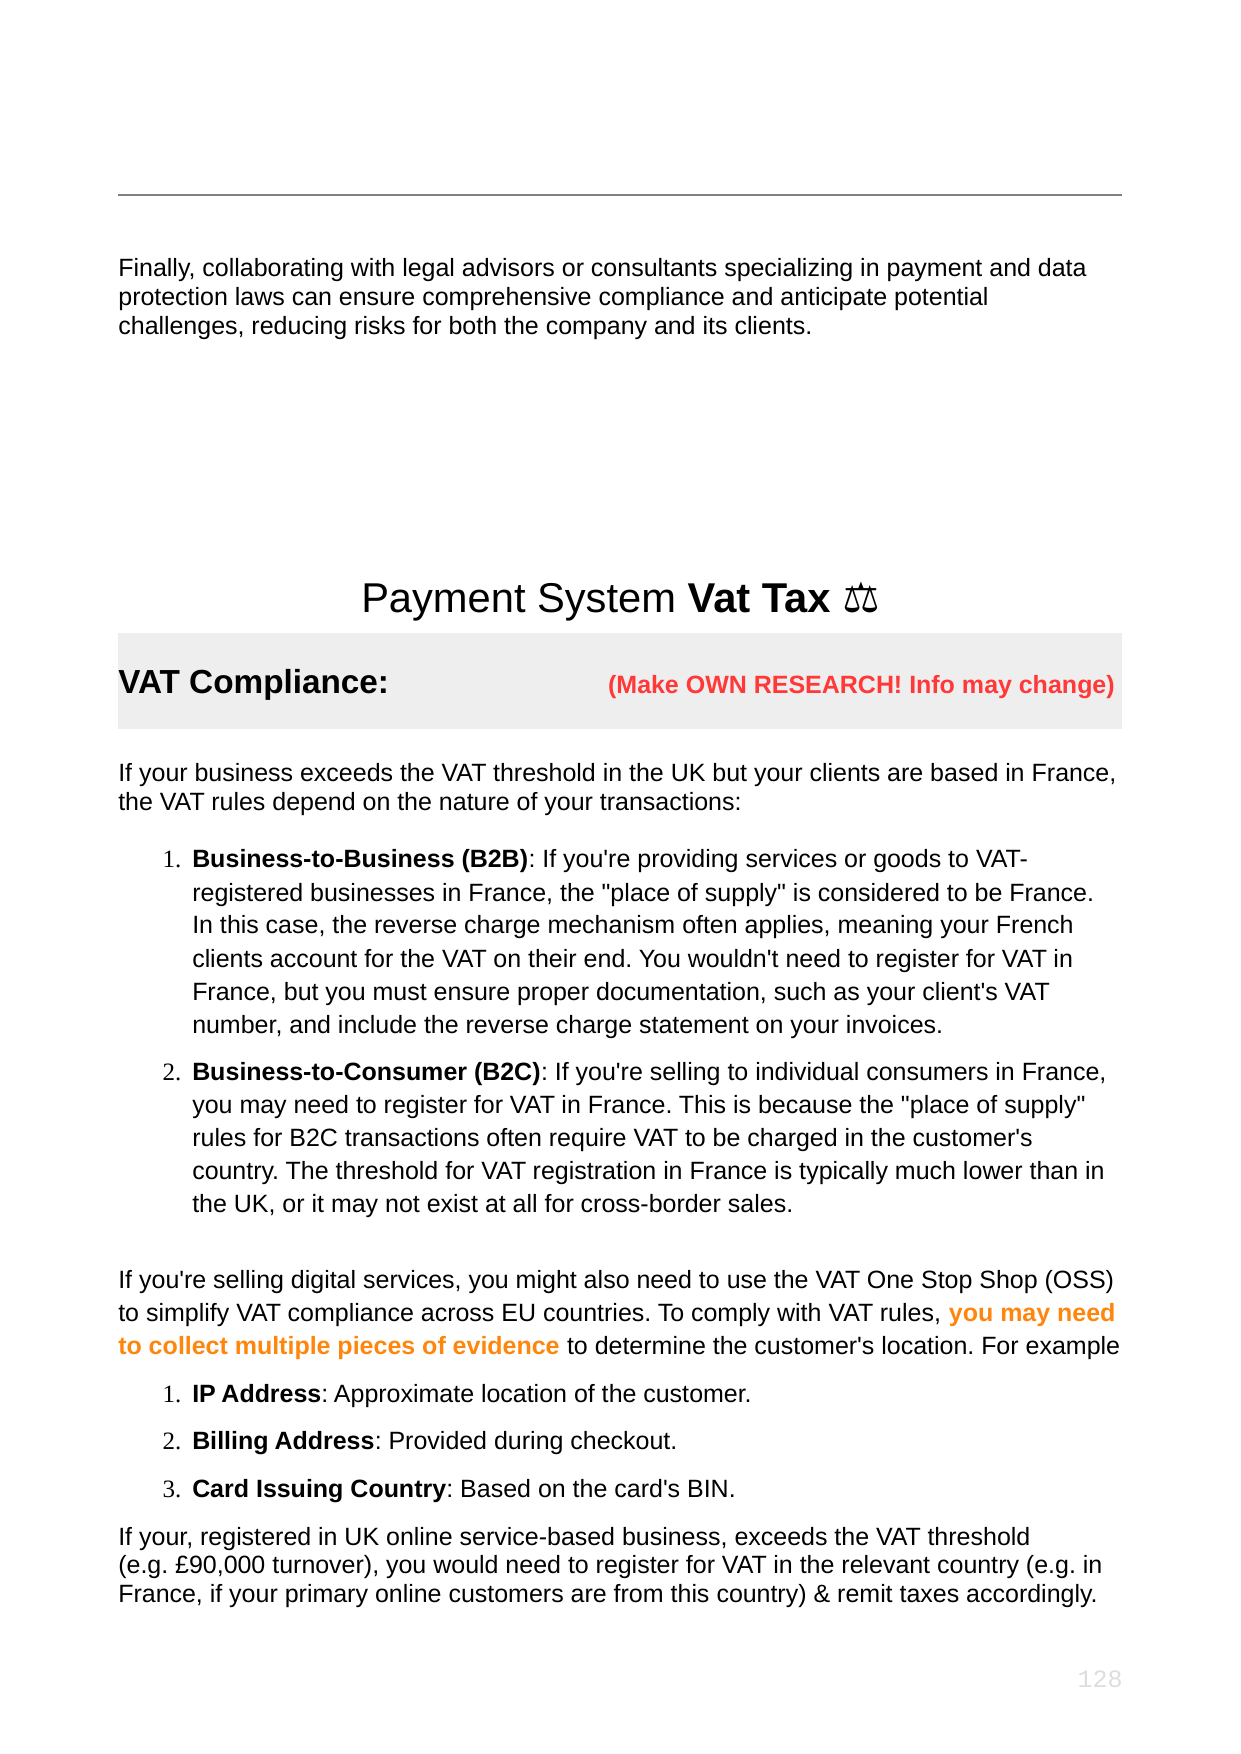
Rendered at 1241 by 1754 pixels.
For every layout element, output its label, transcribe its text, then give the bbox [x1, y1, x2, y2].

text VAT Compliance: (Make OWN RESEARCH! Info may change) [118, 633, 1122, 729]
text If your business exceeds the VAT threshold in the UK but your clients are based in France, the VAT rules depend on the nature of your transactions: [118, 758, 1122, 816]
list Business-to-Business (B2B): If you're providing services or goods to VAT-registered businesses in France, the "place of supply" is considered to be France. In this case, the reverse charge mechanism often applies, meaning your French clients account for the VAT on their end. You wouldn't need to register for VAT in France, but you must ensure proper documentation, such as your client's VAT number, and include the reverse charge statement on your invoices. [162, 844, 1122, 1038]
list Card Issuing Country: Based on the card's BIN. [162, 1474, 1122, 1503]
subtitle Payment System Vat Tax ⚖️ [118, 573, 1122, 621]
text If you're selling digital services, you might also need to use the VAT One Stop Shop (OSS) to simplify VAT compliance across EU countries. To comply with VAT rules, you may need to collect multiple pieces of evidence to determine the customer's location. For example [118, 1265, 1122, 1360]
list Billing Address: Provided during checkout. [162, 1426, 1122, 1455]
list Business-to-Consumer (B2C): If you're selling to individual consumers in France, you may need to register for VAT in France. This is because the "place of supply" rules for B2C transactions often require VAT to be charged in the customer's country. The threshold for VAT registration in France is typically much lower than in the UK, or it may not exist at all for cross-border sales. [162, 1057, 1122, 1218]
text Finally, collaborating with legal advisors or consultants specializing in payment and data protection laws can ensure comprehensive compliance and anticipate potential challenges, reducing risks for both the company and its clients. [118, 253, 1122, 339]
list IP Address: Approximate location of the customer. [162, 1379, 1122, 1407]
text If your, registered in UK online service-based business, exceeds the VAT threshold (e.g. £90,000 turnover), you would need to register for VAT in the relevant country (e.g. in France, if your primary online customers are from this country) & remit taxes accordingly. [118, 1522, 1122, 1608]
